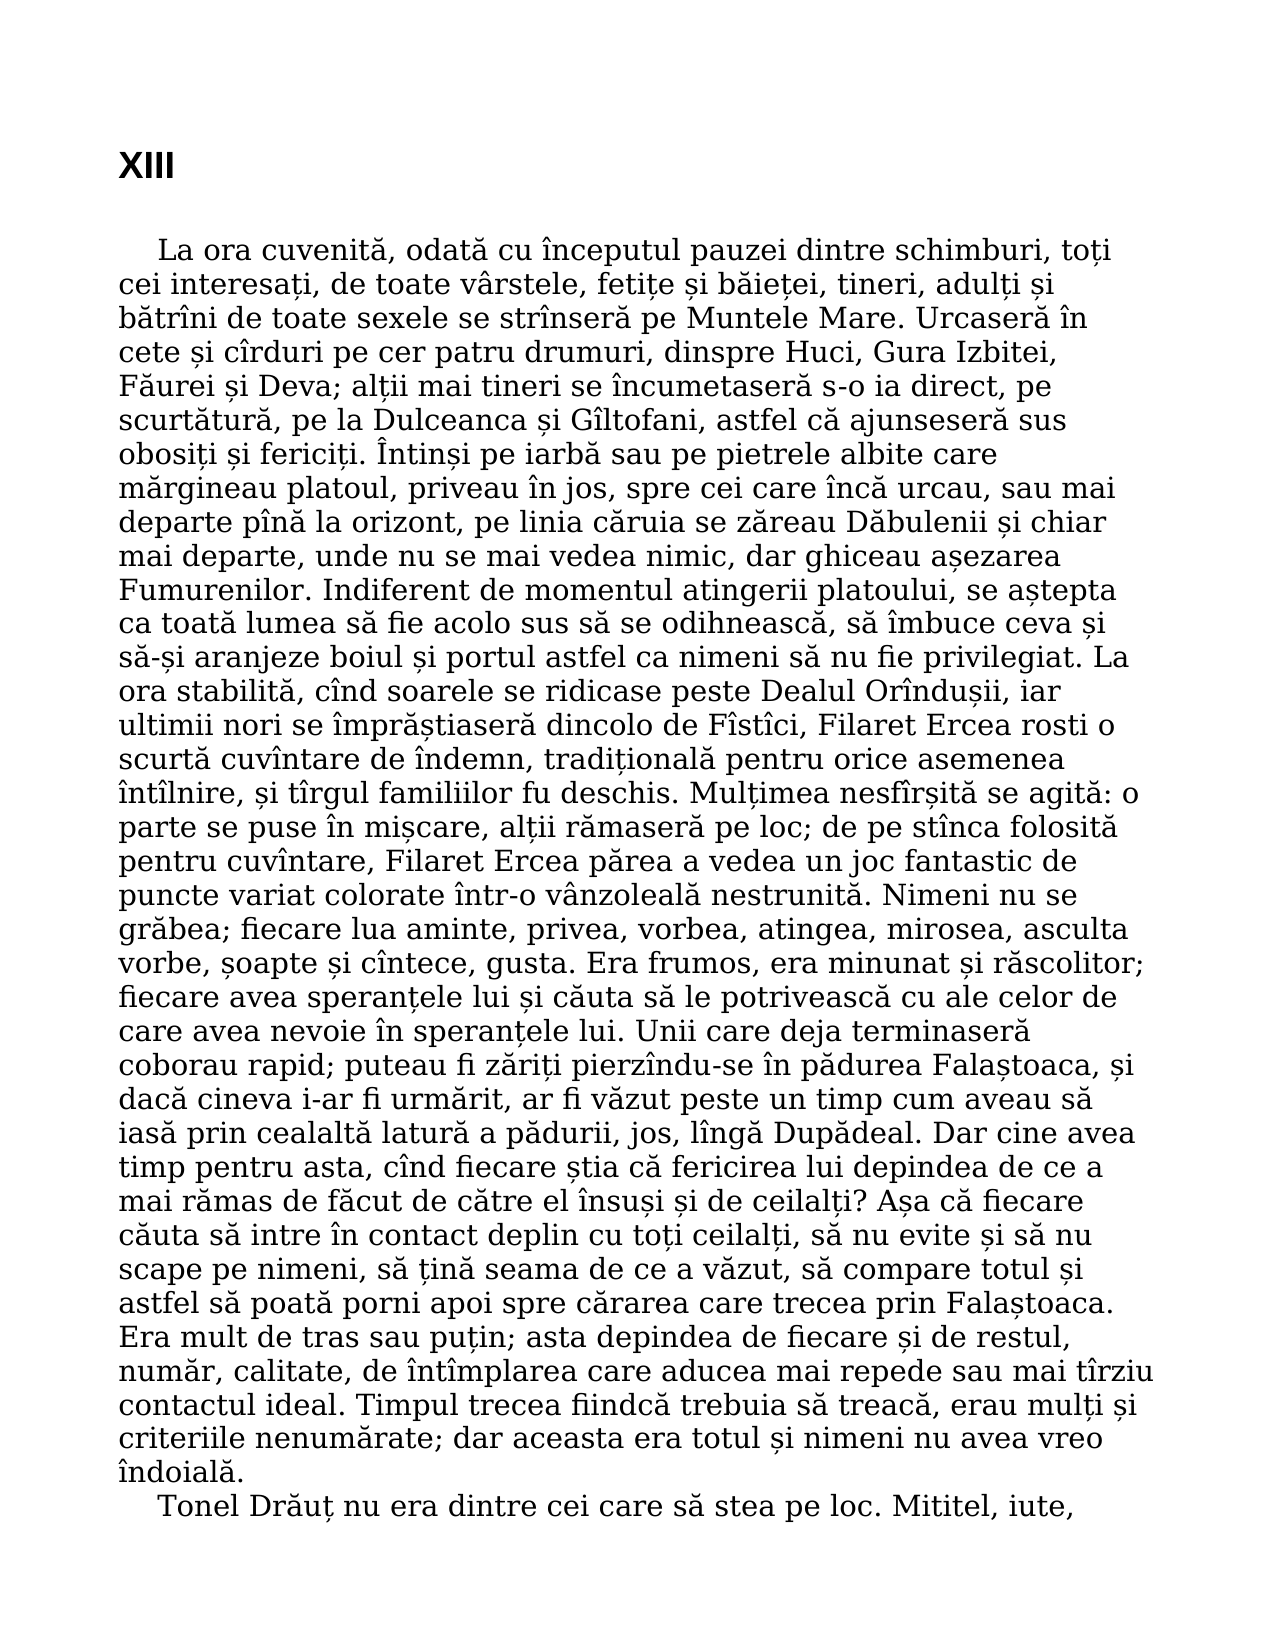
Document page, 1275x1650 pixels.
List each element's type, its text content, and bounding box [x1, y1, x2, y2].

text Tonel Drăuț nu era dintre cei care să stea pe loc. Mititel, iute, [118, 1490, 1157, 1524]
subtitle XIII [118, 143, 1157, 187]
text La ora cuvenită, odată cu începutul pauzei dintre schimburi, toți cei interesați, de toate vârstele, fetițe și băieței, tineri, adulți și bătrîni de toate sexele se strînseră pe Muntele Mare. Urcaseră în cete și cîrduri pe cer patru drumuri, dinspre Huci, Gura Izbitei, Făurei și Deva; alții mai tineri se încumetaseră s‑o ia direct, pe scurtătură, pe la Dulceanca și Gîltofani, astfel că ajunseseră sus obosiți și fericiți. Întinși pe iarbă sau pe pietrele albite care mărgineau platoul, priveau în jos, spre cei care încă urcau, sau mai departe pînă la orizont, pe linia căruia se zăreau Dăbulenii și chiar mai departe, unde nu se mai vedea nimic, dar ghiceau așezarea Fumurenilor. Indiferent de momentul atingerii platoului, se aștepta ca toată lumea să fie acolo sus să se odihnească, să îmbuce ceva și să‑și aranjeze boiul și portul astfel ca nimeni să nu fie privilegiat. La ora stabilită, cînd soarele se ridicase peste Dealul Orîndușii, iar ultimii nori se împrăștiaseră dincolo de Fîstîci, Filaret Ercea rosti o scurtă cuvîntare de îndemn, tradițională pentru orice asemenea întîlnire, și tîrgul familiilor fu deschis. Mulțimea nesfîrșită se agită: o parte se puse în mișcare, alții rămaseră pe loc; de pe stînca folosită pentru cuvîntare, Filaret Ercea părea a vedea un joc fantastic de puncte variat colorate într‑o vânzoleală nestrunită. Nimeni nu se grăbea; fiecare lua aminte, privea, vorbea, atingea, mirosea, asculta vorbe, șoapte și cîntece, gusta. Era frumos, era minunat și răscolitor; fiecare avea speranțele lui și căuta să le potrivească cu ale celor de care avea nevoie în speranțele lui. Unii care deja terminaseră coborau rapid; puteau fi zăriți pierzîndu‑se în pădurea Falaștoaca, și dacă cineva i‑ar fi urmărit, ar fi văzut peste un timp cum aveau să iasă prin cealaltă latură a pădurii, jos, lîngă Dupădeal. Dar cine avea timp pentru asta, cînd fiecare știa că fericirea lui depindea de ce a mai rămas de făcut de către el însuși și de ceilalți? Așa că fiecare căuta să intre în contact deplin cu toți ceilalți, să nu evite și să nu scape pe nimeni, să țină seama de ce a văzut, să compare totul și astfel să poată porni apoi spre cărarea care trecea prin Falaștoaca. Era mult de tras sau puțin; asta depindea de fiecare și de restul, număr, calitate, de întîmplarea care aducea mai repede sau mai tîrziu contactul ideal. Timpul trecea fiindcă trebuia să treacă, erau mulți și criteriile nenumărate; dar aceasta era totul și nimeni nu avea vreo îndoială. [118, 233, 1157, 1490]
